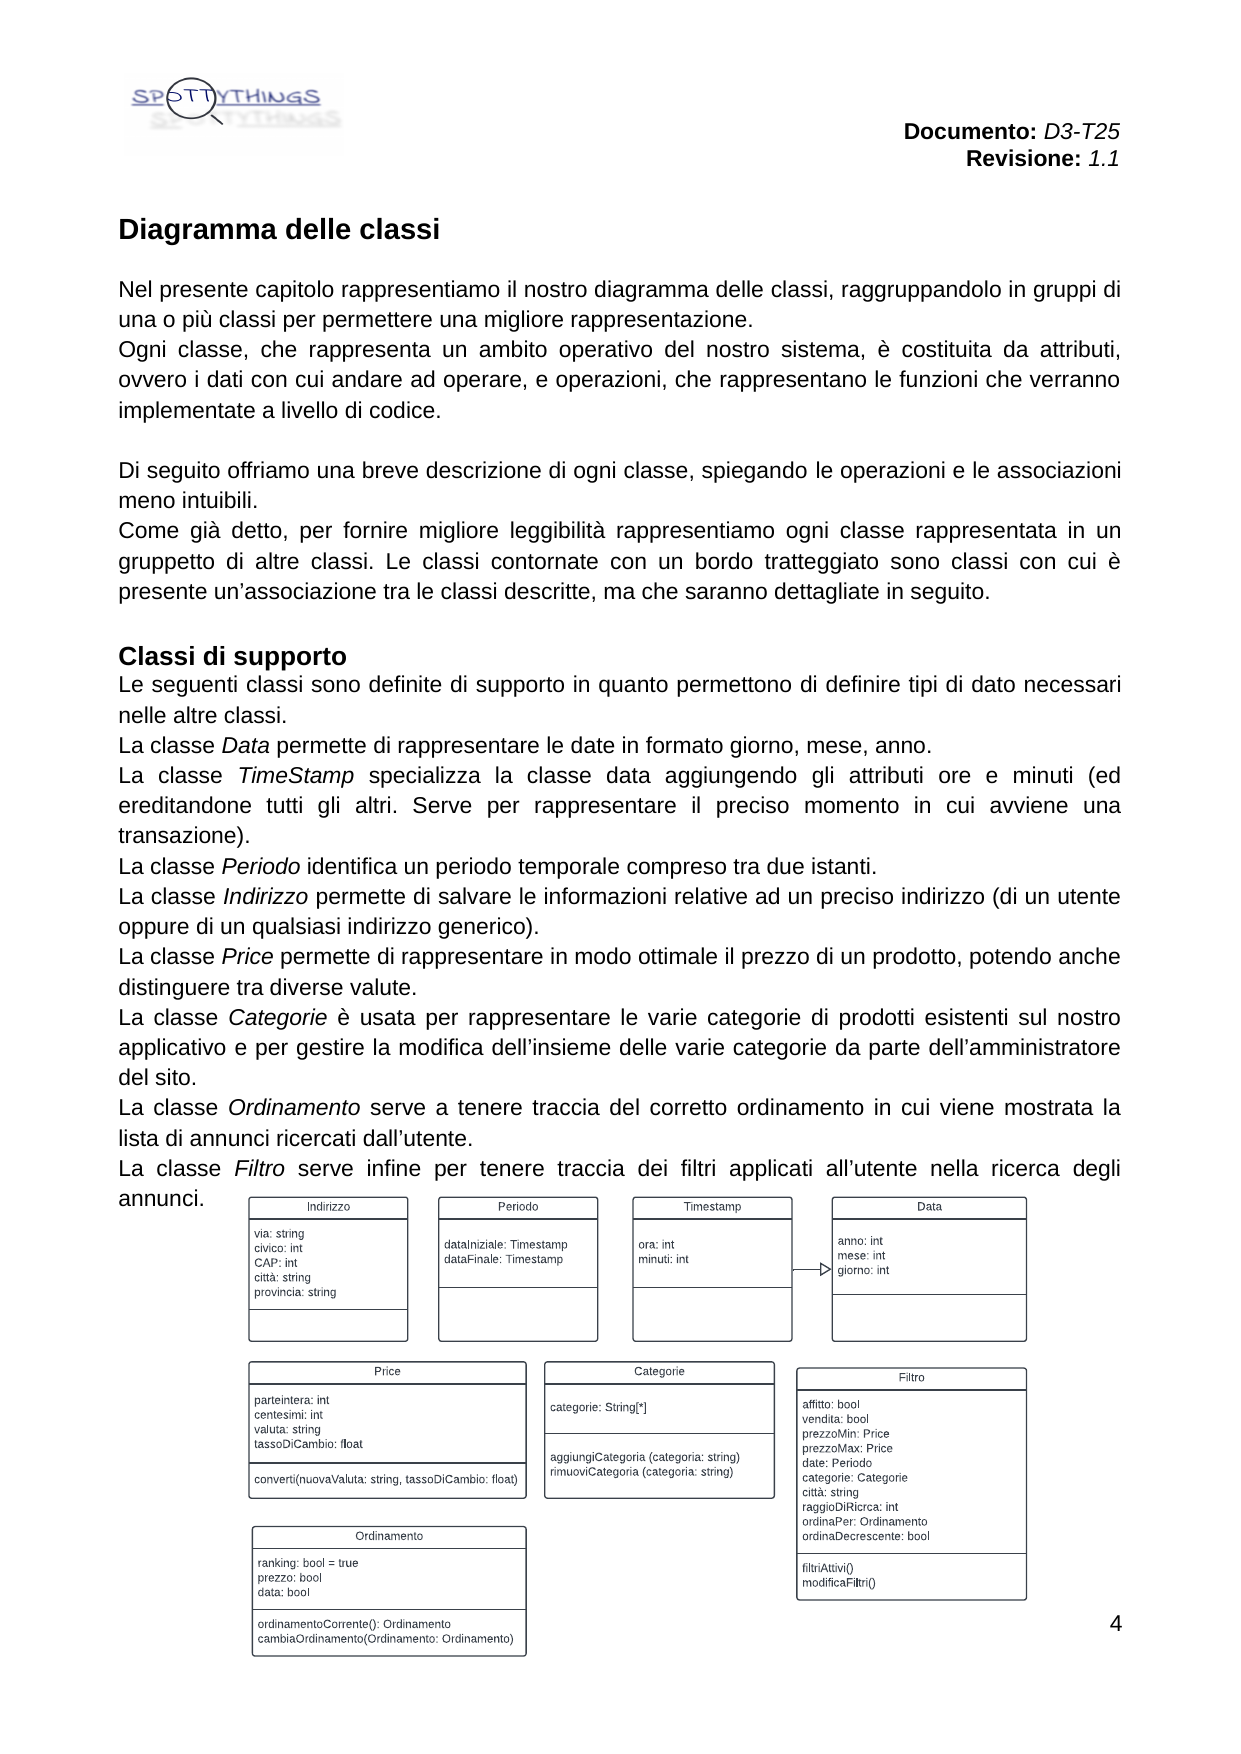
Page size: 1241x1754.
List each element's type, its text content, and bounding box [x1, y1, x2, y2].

text Le seguenti classi sono definite di supporto in quanto permettono di definire tipi di dato necessari nelle altre classi. [118, 671, 1122, 728]
text Ogni classe, che rappresenta un ambito operativo del nostro sistema, è costituita da attributi, ovvero i dati con cui andare ad operare, e operazioni, che rappresentano le funzioni che verranno implementate a livello di codice. [118, 336, 1122, 423]
text La classe Filtro serve infine per tenere traccia dei filtri applicati all’utente nella ricerca degli annunci. [118, 1155, 1122, 1211]
picture [123, 73, 345, 156]
text La classe Categorie è usata per rappresentare le varie categorie di prodotti esistenti sul nostro applicativo e per gestire la modifica dell’insieme delle varie categorie da parte dell’amministratore del sito. [118, 1004, 1122, 1091]
text La classe Indirizzo permette di salvare le informazioni relative ad un preciso indirizzo (di un utente oppure di un qualsiasi indirizzo generico). [118, 883, 1122, 939]
text Di seguito offriamo una breve descrizione di ogni classe, spiegando le operazioni e le associazioni meno intuibili. [118, 457, 1122, 514]
text La classe Price permette di rappresentare in modo ottimale il prezzo di un prodotto, potendo anche distinguere tra diverse valute. [118, 943, 1122, 1000]
text La classe Periodo identifica un periodo temporale compreso tra due istanti. [118, 853, 1122, 879]
subtitle Diagramma delle classi [118, 212, 1122, 246]
text La classe TimeStamp specializza la classe data aggiungendo gli attributi ore e minuti (ed ereditandone tutti gli altri. Serve per rappresentare il preciso momento in cui avviene una transazione). [118, 762, 1122, 849]
text Nel presente capitolo rappresentiamo il nostro diagramma delle classi, raggruppandolo in gruppi di una o più classi per permettere una migliore rappresentazione. [118, 276, 1122, 332]
subtitle Classi di supporto [118, 641, 1122, 671]
text Come già detto, per fornire migliore leggibilità rappresentiamo ogni classe rappresentata in un gruppetto di altre classi. Le classi contornate con un bordo tratteggiato sono classi con cui è presente un’associazione tra le classi descritte, ma che saranno dettagliate in seguito. [118, 517, 1122, 604]
text La classe Data permette di rappresentare le date in formato giorno, mese, anno. [118, 732, 1122, 758]
text La classe Ordinamento serve a tenere traccia del corretto ordinamento in cui viene mostrata la lista di annunci ricercati dall’utente. [118, 1094, 1122, 1151]
